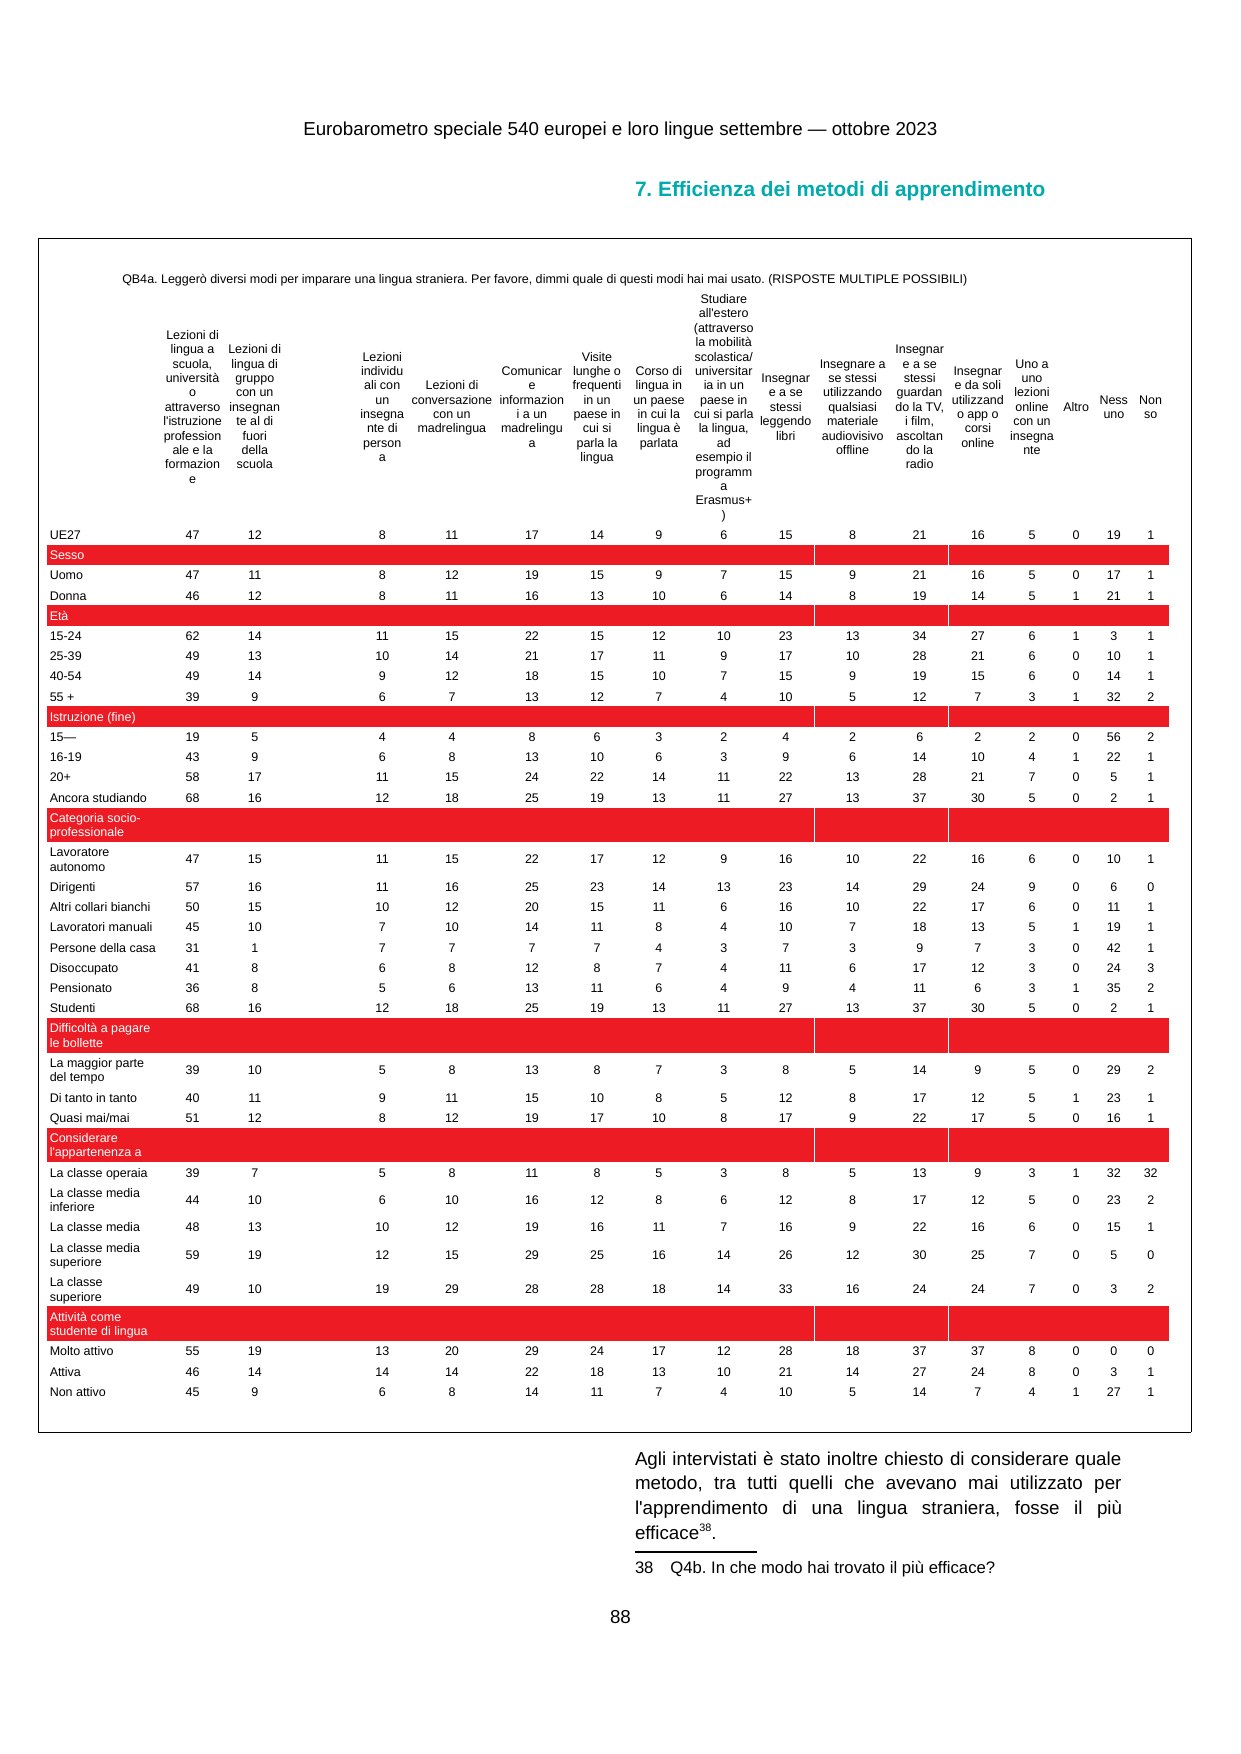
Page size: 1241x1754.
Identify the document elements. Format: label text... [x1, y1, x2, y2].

table_cell Non so [1132, 289, 1169, 524]
table_cell 22 [890, 1217, 948, 1237]
table_cell Dirigenti [47, 877, 160, 897]
table_cell 7 [1007, 1272, 1057, 1306]
table_cell 49 [160, 1272, 225, 1306]
table_cell [1095, 1128, 1132, 1162]
table_cell 0 [1132, 877, 1169, 897]
table_cell 17 [949, 897, 1007, 917]
table_cell 11 [691, 787, 756, 807]
table_cell Visite lunghe o frequenti in un paese in cui si parla la lingua [567, 289, 627, 524]
table_cell 13 [627, 1361, 691, 1381]
table_cell [1007, 1306, 1057, 1341]
table_cell [496, 1306, 567, 1341]
table_cell 3 [1007, 937, 1057, 957]
table_cell 12 [756, 1183, 814, 1217]
table_cell [1007, 1128, 1057, 1162]
table_cell 17 [890, 1183, 948, 1217]
table_cell 1 [1132, 585, 1169, 605]
table_cell [1057, 1128, 1095, 1162]
table_cell [1057, 808, 1095, 842]
table_cell 10 [567, 1087, 627, 1107]
table_cell [284, 1381, 357, 1402]
table_cell 0 [1057, 1183, 1095, 1217]
table_cell 7 [1007, 767, 1057, 787]
table_cell 11 [407, 1087, 496, 1107]
table_cell 17 [567, 646, 627, 666]
table_header [1057, 269, 1095, 289]
table_cell 4 [691, 978, 756, 998]
table_cell 19 [496, 565, 567, 585]
table_cell 9 [225, 747, 284, 767]
table_cell 15 [225, 842, 284, 877]
table_cell [890, 808, 948, 842]
table_cell 25 [496, 787, 567, 807]
table_cell [567, 808, 627, 842]
table_cell 2 [815, 727, 890, 747]
table_cell 13 [567, 585, 627, 605]
table_cell 3 [691, 1162, 756, 1182]
table_cell 9 [691, 842, 756, 877]
table_cell [284, 525, 357, 545]
table_cell [756, 605, 814, 626]
table_cell 5 [1007, 1108, 1057, 1128]
table_cell [949, 605, 1007, 626]
table_cell [284, 605, 357, 626]
table_cell [160, 545, 225, 565]
table_cell [160, 808, 225, 842]
table_cell [890, 1018, 948, 1053]
table_cell 7 [1007, 1237, 1057, 1272]
table_cell 7 [225, 1162, 284, 1182]
table_cell Studiare all'estero (attraverso la mobilità scolastica/universitaria in un paese in cui si parla la lingua, ad esempio il programma Erasmus+) [691, 289, 756, 524]
table_cell [890, 545, 948, 565]
table_cell [47, 289, 160, 524]
table_cell [496, 545, 567, 565]
table_cell 5 [357, 978, 407, 998]
table_cell 8 [225, 958, 284, 978]
table_cell 17 [890, 958, 948, 978]
table_cell 8 [567, 1162, 627, 1182]
table_cell 0 [1057, 1237, 1095, 1272]
table_cell 8 [407, 747, 496, 767]
table_cell 13 [815, 787, 890, 807]
table_cell 44 [160, 1183, 225, 1217]
table_cell 10 [691, 626, 756, 646]
table_cell 22 [890, 1108, 948, 1128]
table_cell 12 [225, 525, 284, 545]
table_cell 12 [627, 626, 691, 646]
table_header QB4a. Leggerò diversi modi per imparare una lingua straniera. Per favore, dimmi quale di questi modi hai mai usato. (RISPOSTE MULTIPLE POSSIBILI) [119, 269, 1057, 289]
table_cell 10 [357, 897, 407, 917]
table_cell 16 [756, 842, 814, 877]
table_cell Insegnare a se stessi utilizzando qualsiasi materiale audiovisivo offline [815, 289, 890, 524]
table_cell 3 [691, 1053, 756, 1087]
table_cell 21 [949, 767, 1007, 787]
table_cell 12 [357, 787, 407, 807]
table_cell 10 [756, 917, 814, 937]
table_cell [567, 1128, 627, 1162]
table_cell [284, 1272, 357, 1306]
table_cell 25 [567, 1237, 627, 1272]
table_cell 6 [1007, 626, 1057, 646]
table_cell [284, 917, 357, 937]
table_cell 8 [357, 565, 407, 585]
table_cell 8 [1007, 1361, 1057, 1381]
table_cell 5 [815, 1162, 890, 1182]
table_cell [284, 958, 357, 978]
table_cell 8 [496, 727, 567, 747]
table_cell [890, 1128, 948, 1162]
table_cell 1 [1132, 1361, 1169, 1381]
table_cell Sesso [47, 545, 160, 565]
table_cell 29 [496, 1341, 567, 1361]
table_cell 14 [949, 585, 1007, 605]
table_cell 24 [496, 767, 567, 787]
table_cell 15-24 [47, 626, 160, 646]
table_cell 11 [691, 767, 756, 787]
table_cell 12 [815, 1237, 890, 1272]
table_cell 6 [357, 958, 407, 978]
table_cell 0 [1057, 842, 1095, 877]
table_cell 12 [496, 958, 567, 978]
table_cell 11 [627, 1217, 691, 1237]
table_cell 6 [691, 897, 756, 917]
table_cell 37 [890, 1341, 948, 1361]
table_cell [627, 706, 691, 727]
table_cell 15 [407, 842, 496, 877]
table_cell [1007, 808, 1057, 842]
table_cell 7 [567, 937, 627, 957]
table_cell 10 [1095, 842, 1132, 877]
table_cell Ancora studiando [47, 787, 160, 807]
table_cell [357, 605, 407, 626]
text Agli intervistati è stato inoltre chiesto di considerare quale metodo, tra tutti quelli che avevano mai utilizzato per l'apprendimento di una lingua straniera, fosse il più efficace. [635, 1433, 1122, 1543]
table_cell 13 [815, 626, 890, 646]
table_cell 21 [890, 525, 948, 545]
table_cell 5 [815, 686, 890, 706]
table_cell 22 [890, 897, 948, 917]
table_cell 19 [357, 1272, 407, 1306]
table_cell [284, 842, 357, 877]
table_cell 32 [1095, 1162, 1132, 1182]
table_cell [1007, 1018, 1057, 1053]
table_cell 11 [357, 767, 407, 787]
table_cell 46 [160, 585, 225, 605]
table_cell 0 [1057, 727, 1095, 747]
table_cell 17 [567, 842, 627, 877]
table_cell 6 [407, 978, 496, 998]
table_cell [627, 605, 691, 626]
table_cell 12 [949, 958, 1007, 978]
table_cell 19 [225, 1237, 284, 1272]
table_cell 2 [691, 727, 756, 747]
table_cell 1 [1132, 1108, 1169, 1128]
table_cell 14 [691, 1237, 756, 1272]
table_cell [496, 1018, 567, 1053]
table_cell Attiva [47, 1361, 160, 1381]
table_cell 6 [691, 1183, 756, 1217]
table_cell 11 [691, 998, 756, 1018]
table_cell 2 [1132, 727, 1169, 747]
table_cell 7 [949, 686, 1007, 706]
table_cell [1057, 706, 1095, 727]
table_cell 8 [567, 958, 627, 978]
table_cell 3 [627, 727, 691, 747]
table_cell 1 [1057, 1381, 1095, 1402]
table_cell 9 [815, 1108, 890, 1128]
table_cell [1057, 1018, 1095, 1053]
table_cell 7 [357, 917, 407, 937]
table_cell [407, 808, 496, 842]
table_cell 8 [756, 1162, 814, 1182]
table_cell 9 [949, 1053, 1007, 1087]
table_cell 2 [1095, 787, 1132, 807]
table_cell [756, 706, 814, 727]
table_cell 8 [691, 1108, 756, 1128]
table_cell 10 [567, 747, 627, 767]
table_cell 58 [160, 767, 225, 787]
table_cell 13 [496, 1053, 567, 1087]
table_cell 16 [756, 897, 814, 917]
table_cell 12 [691, 1341, 756, 1361]
table_cell Categoria socio-professionale [47, 808, 160, 842]
table_cell 4 [815, 978, 890, 998]
table_cell [815, 605, 890, 626]
table_cell [284, 706, 357, 727]
table_cell 13 [815, 998, 890, 1018]
table_cell [627, 1128, 691, 1162]
table_cell 8 [1007, 1341, 1057, 1361]
table_cell 11 [756, 958, 814, 978]
table_cell [284, 808, 357, 842]
table_cell [949, 545, 1007, 565]
table_cell Altri collari bianchi [47, 897, 160, 917]
table_cell [357, 1128, 407, 1162]
table_cell 17 [567, 1108, 627, 1128]
table_cell Altro [1057, 289, 1095, 524]
table_cell 36 [160, 978, 225, 998]
table_cell 25 [496, 998, 567, 1018]
table_cell 8 [357, 1108, 407, 1128]
table_cell 1 [1132, 646, 1169, 666]
table_cell 14 [225, 666, 284, 686]
table_cell 12 [627, 842, 691, 877]
table_cell 1 [1132, 998, 1169, 1018]
table_cell 14 [357, 1361, 407, 1381]
table_cell 5 [1007, 565, 1057, 585]
table_cell 13 [225, 1217, 284, 1237]
table_cell Istruzione (fine) [47, 706, 160, 727]
table_cell 8 [627, 1087, 691, 1107]
table_cell 15 [567, 565, 627, 585]
subtitle 7. Efficienza dei metodi di apprendimento [635, 177, 1122, 201]
table_cell 7 [815, 917, 890, 937]
table_cell 17 [1095, 565, 1132, 585]
table_cell 7 [627, 686, 691, 706]
table_cell [756, 808, 814, 842]
table_cell Lavoratori manuali [47, 917, 160, 937]
table_cell 8 [815, 585, 890, 605]
table_cell 14 [407, 646, 496, 666]
table_cell 41 [160, 958, 225, 978]
table_cell 16-19 [47, 747, 160, 767]
table_cell 0 [1132, 1341, 1169, 1361]
table_cell La classe superiore [47, 1272, 160, 1306]
table_cell 11 [407, 525, 496, 545]
table_cell 6 [691, 525, 756, 545]
table_cell 23 [756, 626, 814, 646]
table_cell 14 [890, 1053, 948, 1087]
table_cell [284, 897, 357, 917]
table_cell 28 [756, 1341, 814, 1361]
table_cell [225, 1128, 284, 1162]
table_cell 10 [407, 917, 496, 937]
table_cell [496, 808, 567, 842]
table_cell 16 [567, 1217, 627, 1237]
table_cell 68 [160, 787, 225, 807]
table_cell 6 [890, 727, 948, 747]
table_cell 1 [1132, 937, 1169, 957]
table_cell 8 [407, 1162, 496, 1182]
table_cell [756, 1128, 814, 1162]
table_cell 0 [1095, 1341, 1132, 1361]
table_cell [407, 1018, 496, 1053]
table_cell 13 [496, 747, 567, 767]
table_cell 17 [756, 646, 814, 666]
table_cell [407, 605, 496, 626]
table_cell 11 [627, 897, 691, 917]
table_cell 11 [567, 978, 627, 998]
table_cell Considerare l'appartenenza a [47, 1128, 160, 1162]
table_cell 22 [496, 1361, 567, 1381]
table_cell [284, 978, 357, 998]
table_cell 12 [567, 1183, 627, 1217]
table_cell 8 [627, 917, 691, 937]
table_cell 10 [225, 917, 284, 937]
table_cell 5 [1007, 787, 1057, 807]
table_cell 12 [949, 1087, 1007, 1107]
table_cell 40-54 [47, 666, 160, 686]
table_cell 28 [496, 1272, 567, 1306]
table_cell 13 [815, 767, 890, 787]
table_cell 7 [691, 565, 756, 585]
table_cell 7 [407, 937, 496, 957]
table_cell 6 [627, 978, 691, 998]
table_cell 37 [890, 787, 948, 807]
table_cell 17 [496, 525, 567, 545]
table_cell [691, 545, 756, 565]
table_cell 15 [567, 666, 627, 686]
table_cell 1 [225, 937, 284, 957]
table_cell 1 [1057, 686, 1095, 706]
table_cell 2 [1095, 998, 1132, 1018]
table_cell [284, 767, 357, 787]
table_cell 12 [407, 1217, 496, 1237]
table_cell 3 [1007, 1162, 1057, 1182]
table_cell 14 [890, 747, 948, 767]
table_cell 4 [357, 727, 407, 747]
table_cell 9 [691, 646, 756, 666]
table_cell 4 [627, 937, 691, 957]
table_cell 11 [357, 877, 407, 897]
table_cell 20+ [47, 767, 160, 787]
table_cell 9 [949, 1162, 1007, 1182]
table_cell 35 [1095, 978, 1132, 998]
table_cell UE27 [47, 525, 160, 545]
table_cell 7 [691, 666, 756, 686]
table_cell 6 [1007, 666, 1057, 686]
table_cell 22 [756, 767, 814, 787]
table_cell 22 [890, 842, 948, 877]
table_cell Insegnare a se stessi guardando la TV, i film, ascoltando la radio [890, 289, 948, 524]
table_cell [890, 1306, 948, 1341]
table_cell 1 [1057, 917, 1095, 937]
table_cell 23 [567, 877, 627, 897]
table_cell 19 [1095, 525, 1132, 545]
table_cell 11 [357, 842, 407, 877]
table_cell 11 [357, 626, 407, 646]
table_cell [1132, 605, 1169, 626]
table_cell Lezioni di conversazione con un madrelingua [407, 289, 496, 524]
table_cell [357, 1306, 407, 1341]
table_cell 33 [756, 1272, 814, 1306]
table_cell [284, 1162, 357, 1182]
table_cell Molto attivo [47, 1341, 160, 1361]
table_cell 25 [496, 877, 567, 897]
table_cell 8 [627, 1183, 691, 1217]
table_cell 7 [949, 1381, 1007, 1402]
table_cell [627, 545, 691, 565]
table_cell Attività come studente di lingua [47, 1306, 160, 1341]
table_cell 5 [1007, 1087, 1057, 1107]
table_cell [815, 808, 890, 842]
table_cell 43 [160, 747, 225, 767]
table_cell [1132, 1128, 1169, 1162]
table_cell 10 [225, 1272, 284, 1306]
table_cell Quasi mai/mai [47, 1108, 160, 1128]
table_cell 5 [815, 1053, 890, 1087]
table_cell [407, 706, 496, 727]
table_cell 30 [890, 1237, 948, 1272]
table_cell 9 [756, 978, 814, 998]
table_cell 18 [496, 666, 567, 686]
table_cell 8 [756, 1053, 814, 1087]
table_cell La classe operaia [47, 1162, 160, 1182]
table_cell Uomo [47, 565, 160, 585]
table_cell [1095, 1306, 1132, 1341]
table_cell 16 [225, 877, 284, 897]
table_cell 9 [815, 1217, 890, 1237]
table_cell 10 [627, 666, 691, 686]
table_cell 11 [627, 646, 691, 666]
table_cell 22 [496, 626, 567, 646]
table_cell 0 [1057, 998, 1095, 1018]
table_cell 2 [1007, 727, 1057, 747]
table_cell [284, 1237, 357, 1272]
table_cell 12 [407, 565, 496, 585]
table_cell 16 [815, 1272, 890, 1306]
table_cell [1132, 706, 1169, 727]
table_cell 15 [756, 525, 814, 545]
table_cell 14 [815, 1361, 890, 1381]
table_cell 4 [691, 917, 756, 937]
table_cell 16 [756, 1217, 814, 1237]
table_cell 28 [567, 1272, 627, 1306]
table_cell Disoccupato [47, 958, 160, 978]
table_cell 34 [890, 626, 948, 646]
table_cell 20 [496, 897, 567, 917]
table_cell [1132, 808, 1169, 842]
table_cell 2 [1132, 1272, 1169, 1306]
table_cell 19 [567, 998, 627, 1018]
table_cell 16 [949, 1217, 1007, 1237]
table_cell 15 [407, 1237, 496, 1272]
table_cell 14 [1095, 666, 1132, 686]
table_cell La classe media [47, 1217, 160, 1237]
table_cell 32 [1095, 686, 1132, 706]
table_cell 6 [357, 747, 407, 767]
table_cell 1 [1132, 917, 1169, 937]
table_cell 6 [815, 747, 890, 767]
table_cell 6 [627, 747, 691, 767]
table_cell 19 [225, 1341, 284, 1361]
table_cell 0 [1057, 897, 1095, 917]
table_cell [1007, 605, 1057, 626]
table_cell [627, 1018, 691, 1053]
table_cell 4 [1007, 747, 1057, 767]
table_cell 14 [756, 585, 814, 605]
table_cell 8 [225, 978, 284, 998]
table_cell [627, 1306, 691, 1341]
table_cell [1057, 605, 1095, 626]
table_cell 14 [225, 1361, 284, 1381]
table_cell 6 [1007, 646, 1057, 666]
table_cell 12 [949, 1183, 1007, 1217]
table_cell 12 [567, 686, 627, 706]
table_cell [496, 605, 567, 626]
table_cell 12 [225, 1108, 284, 1128]
table_cell 3 [1007, 686, 1057, 706]
table_cell [1095, 706, 1132, 727]
table_cell 6 [357, 686, 407, 706]
table_cell [1095, 808, 1132, 842]
table_cell Insegnare a se stessi leggendo libri [756, 289, 814, 524]
table_cell [284, 727, 357, 747]
table_cell [225, 706, 284, 727]
table_cell 15 [567, 626, 627, 646]
table_cell 19 [1095, 917, 1132, 937]
table_cell 18 [627, 1272, 691, 1306]
table_cell 5 [1007, 1053, 1057, 1087]
table_cell 7 [357, 937, 407, 957]
table_cell 47 [160, 842, 225, 877]
table_cell 0 [1132, 1237, 1169, 1272]
table_cell 0 [1057, 525, 1095, 545]
table_cell 8 [407, 1053, 496, 1087]
table_cell 1 [1057, 626, 1095, 646]
table_cell 6 [691, 585, 756, 605]
table_cell Lezioni individuali con un insegnante di persona [357, 289, 407, 524]
table_cell [756, 1306, 814, 1341]
table_cell 9 [627, 525, 691, 545]
table_cell 1 [1057, 978, 1095, 998]
table_cell Uno a uno lezioni online con un insegnante [1007, 289, 1057, 524]
table_cell 29 [407, 1272, 496, 1306]
table_cell 16 [225, 998, 284, 1018]
table_cell [949, 1128, 1007, 1162]
table_cell 13 [949, 917, 1007, 937]
table_cell 12 [890, 686, 948, 706]
table_cell 1 [1132, 747, 1169, 767]
table_cell 21 [496, 646, 567, 666]
table_cell 22 [496, 842, 567, 877]
table_cell 11 [567, 1381, 627, 1402]
table_cell 13 [496, 686, 567, 706]
table_cell 25-39 [47, 646, 160, 666]
table_cell 27 [756, 787, 814, 807]
table_cell 11 [1095, 897, 1132, 917]
table_cell [949, 706, 1007, 727]
table_cell 1 [1057, 1162, 1095, 1182]
table_cell 9 [225, 686, 284, 706]
table_cell [225, 1018, 284, 1053]
table_cell 18 [890, 917, 948, 937]
table_cell [357, 1018, 407, 1053]
table_cell 19 [890, 585, 948, 605]
table_cell 20 [407, 1341, 496, 1361]
table_cell [815, 1128, 890, 1162]
table_cell 56 [1095, 727, 1132, 747]
table_cell 9 [815, 565, 890, 585]
table_cell [1007, 706, 1057, 727]
table_cell [284, 1018, 357, 1053]
table_cell [225, 1306, 284, 1341]
table_cell 40 [160, 1087, 225, 1107]
table_cell 3 [1095, 626, 1132, 646]
table_cell 10 [627, 585, 691, 605]
table_cell 4 [1007, 1381, 1057, 1402]
table_cell 9 [357, 1087, 407, 1107]
table_cell [357, 808, 407, 842]
table_cell 12 [357, 1237, 407, 1272]
table_cell 10 [949, 747, 1007, 767]
table_cell 14 [627, 877, 691, 897]
table_cell 12 [756, 1087, 814, 1107]
table_cell 9 [815, 666, 890, 686]
table_cell 15 [407, 626, 496, 646]
table_cell 3 [1007, 978, 1057, 998]
table_cell 9 [1007, 877, 1057, 897]
table_cell 15 [567, 897, 627, 917]
table_cell [1095, 605, 1132, 626]
text Q4b. In che modo hai trovato il più efficace? [635, 1558, 1122, 1577]
table_cell 14 [407, 1361, 496, 1381]
table_cell [691, 1018, 756, 1053]
table_cell 11 [567, 917, 627, 937]
table_cell 37 [890, 998, 948, 1018]
table_cell 2 [1132, 1053, 1169, 1087]
table_cell 12 [357, 998, 407, 1018]
table_cell [890, 605, 948, 626]
table_cell 10 [756, 686, 814, 706]
table_cell 14 [627, 767, 691, 787]
table_cell 8 [815, 525, 890, 545]
table_cell 5 [1007, 1183, 1057, 1217]
table_cell 3 [1132, 958, 1169, 978]
table_cell La classe media superiore [47, 1237, 160, 1272]
table_header [47, 269, 119, 289]
table_cell [1095, 1018, 1132, 1053]
table_cell 1 [1132, 897, 1169, 917]
table_cell [815, 706, 890, 727]
table_cell 31 [160, 937, 225, 957]
table_cell 13 [357, 1341, 407, 1361]
table_cell [284, 1361, 357, 1381]
table_cell 16 [496, 585, 567, 605]
table_cell 11 [496, 1162, 567, 1182]
table_cell 19 [496, 1217, 567, 1237]
table_cell [284, 1183, 357, 1217]
table_cell 0 [1057, 767, 1095, 787]
table_cell 10 [407, 1183, 496, 1217]
table_cell 21 [949, 646, 1007, 666]
table_cell 5 [1095, 1237, 1132, 1272]
table_cell [756, 545, 814, 565]
table_cell 7 [627, 1381, 691, 1402]
table_cell Lavoratore autonomo [47, 842, 160, 877]
table_cell 39 [160, 1162, 225, 1182]
table_cell 15— [47, 727, 160, 747]
table_cell 7 [627, 1053, 691, 1087]
table_cell 16 [1095, 1108, 1132, 1128]
table_cell 39 [160, 686, 225, 706]
table_cell 1 [1132, 525, 1169, 545]
table_cell 7 [756, 937, 814, 957]
table_cell 1 [1132, 626, 1169, 646]
table_cell 45 [160, 917, 225, 937]
table_cell 5 [1007, 585, 1057, 605]
table_cell 14 [496, 1381, 567, 1402]
table_cell [357, 545, 407, 565]
table_cell 27 [756, 998, 814, 1018]
table_cell 1 [1057, 585, 1095, 605]
table_cell 59 [160, 1237, 225, 1272]
table_cell 6 [357, 1183, 407, 1217]
table_cell 1 [1132, 787, 1169, 807]
table_cell 1 [1132, 842, 1169, 877]
table_cell 55 + [47, 686, 160, 706]
table_cell 9 [627, 565, 691, 585]
table_cell 3 [1007, 958, 1057, 978]
table_cell [160, 706, 225, 727]
table_cell 17 [890, 1087, 948, 1107]
table_cell 22 [567, 767, 627, 787]
table_cell 14 [496, 917, 567, 937]
table_cell 21 [890, 565, 948, 585]
table_cell [284, 937, 357, 957]
table_cell 10 [691, 1361, 756, 1381]
table_cell 4 [756, 727, 814, 747]
table_cell 10 [357, 646, 407, 666]
table_cell [407, 1306, 496, 1341]
table_cell [284, 1108, 357, 1128]
table_cell 15 [756, 565, 814, 585]
table_cell 13 [627, 998, 691, 1018]
table_cell 29 [1095, 1053, 1132, 1087]
table_cell [284, 545, 357, 565]
table_cell 28 [890, 767, 948, 787]
table_cell 5 [627, 1162, 691, 1182]
table_cell 15 [756, 666, 814, 686]
table_cell 10 [815, 646, 890, 666]
table_cell 9 [756, 747, 814, 767]
table_cell 17 [756, 1108, 814, 1128]
table_cell 23 [756, 877, 814, 897]
table_cell [160, 1306, 225, 1341]
table_cell 3 [691, 747, 756, 767]
table_cell [225, 545, 284, 565]
table_cell 0 [1057, 666, 1095, 686]
table_cell 25 [949, 1237, 1007, 1272]
table_cell [284, 787, 357, 807]
table_cell [284, 877, 357, 897]
table_cell [284, 565, 357, 585]
table_cell 8 [815, 1087, 890, 1107]
table_cell 8 [815, 1183, 890, 1217]
table_cell 12 [407, 897, 496, 917]
table_cell Comunicare informazioni a un madrelingua [496, 289, 567, 524]
table_cell 1 [1132, 767, 1169, 787]
table_cell [691, 808, 756, 842]
table_cell 13 [627, 787, 691, 807]
table_cell 3 [815, 937, 890, 957]
table_cell [284, 289, 357, 524]
table_cell [756, 1018, 814, 1053]
table_cell [284, 1341, 357, 1361]
table_cell Persone della casa [47, 937, 160, 957]
table_cell [815, 545, 890, 565]
table_cell [284, 998, 357, 1018]
table_cell 5 [225, 727, 284, 747]
table_cell [691, 605, 756, 626]
table_cell 5 [1095, 767, 1132, 787]
table_cell [890, 706, 948, 727]
table_cell 8 [357, 585, 407, 605]
table_cell 42 [1095, 937, 1132, 957]
table_cell [284, 747, 357, 767]
table_cell 57 [160, 877, 225, 897]
table_cell [691, 706, 756, 727]
table_cell 37 [949, 1341, 1007, 1361]
table_cell 5 [1007, 998, 1057, 1018]
table_cell 8 [407, 1381, 496, 1402]
table_cell 6 [815, 958, 890, 978]
table_cell 8 [407, 958, 496, 978]
table_cell 0 [1057, 1053, 1095, 1087]
table_cell 10 [815, 842, 890, 877]
table_cell 7 [691, 1217, 756, 1237]
table_cell 26 [756, 1237, 814, 1272]
table_cell 24 [567, 1341, 627, 1361]
table_cell 14 [567, 525, 627, 545]
table_cell 10 [627, 1108, 691, 1128]
table_cell Corso di lingua in un paese in cui la lingua è parlata [627, 289, 691, 524]
table_cell 0 [1057, 1272, 1095, 1306]
table_cell 19 [890, 666, 948, 686]
table_cell 9 [357, 666, 407, 686]
table_cell 13 [691, 877, 756, 897]
table_cell 1 [1057, 747, 1095, 767]
table_header [1132, 269, 1169, 289]
table_cell 18 [407, 998, 496, 1018]
table_cell 29 [496, 1237, 567, 1272]
table_cell 39 [160, 1053, 225, 1087]
table_cell 5 [691, 1087, 756, 1107]
table_cell 27 [890, 1361, 948, 1381]
table_cell 0 [1057, 877, 1095, 897]
text [635, 213, 1122, 238]
table_cell [160, 1018, 225, 1053]
table_cell [815, 1018, 890, 1053]
table_cell 4 [691, 1381, 756, 1402]
table_cell [567, 1018, 627, 1053]
table_cell 16 [949, 842, 1007, 877]
table_cell 17 [949, 1108, 1007, 1128]
table_cell 18 [815, 1341, 890, 1361]
table_cell 27 [1095, 1381, 1132, 1402]
table_cell 29 [890, 877, 948, 897]
table_cell 1 [1132, 565, 1169, 585]
table_cell 17 [627, 1341, 691, 1361]
table_cell [1057, 545, 1095, 565]
table_cell 15 [496, 1087, 567, 1107]
table_cell 1 [1132, 1217, 1169, 1237]
table_cell 0 [1057, 565, 1095, 585]
table_cell 14 [890, 1381, 948, 1402]
table_cell 0 [1057, 1108, 1095, 1128]
table_cell 24 [1095, 958, 1132, 978]
table_cell [496, 706, 567, 727]
table_cell 16 [225, 787, 284, 807]
table_cell 11 [225, 565, 284, 585]
table_cell 45 [160, 1381, 225, 1402]
table_cell 22 [1095, 747, 1132, 767]
table_cell 2 [949, 727, 1007, 747]
table_cell 16 [496, 1183, 567, 1217]
table_cell 3 [1095, 1272, 1132, 1306]
table_cell Età [47, 605, 160, 626]
table_cell [284, 1306, 357, 1341]
table_cell 1 [1057, 1087, 1095, 1107]
table_cell [567, 605, 627, 626]
table_cell 5 [815, 1381, 890, 1402]
table_cell 0 [1057, 958, 1095, 978]
table_cell 27 [949, 626, 1007, 646]
table_cell 7 [949, 937, 1007, 957]
table_cell [1132, 1306, 1169, 1341]
table_cell 15 [225, 897, 284, 917]
table_cell 14 [815, 877, 890, 897]
table_cell [225, 605, 284, 626]
table_cell 14 [225, 626, 284, 646]
table_cell 10 [225, 1053, 284, 1087]
table_cell [284, 666, 357, 686]
table_cell 6 [1007, 842, 1057, 877]
table_cell 16 [627, 1237, 691, 1272]
table_cell [225, 808, 284, 842]
table_cell 0 [1057, 937, 1095, 957]
table_cell 19 [496, 1108, 567, 1128]
table_cell 3 [1095, 1361, 1132, 1381]
table_cell 47 [160, 525, 225, 545]
table_cell [160, 605, 225, 626]
table_cell 19 [567, 787, 627, 807]
table_cell 6 [567, 727, 627, 747]
table_cell 2 [1132, 978, 1169, 998]
table_cell 15 [407, 767, 496, 787]
table_cell 18 [567, 1361, 627, 1381]
table_cell Lezioni di lingua di gruppo con un insegnante al di fuori della scuola [225, 289, 284, 524]
table_cell [627, 808, 691, 842]
table_cell [1007, 545, 1057, 565]
table_cell 0 [1057, 1341, 1095, 1361]
table_cell [691, 1128, 756, 1162]
table_cell 0 [1057, 1361, 1095, 1381]
table_cell [284, 646, 357, 666]
table_cell 0 [1057, 1217, 1095, 1237]
table_cell 13 [225, 646, 284, 666]
table_cell 16 [949, 525, 1007, 545]
table_cell Di tanto in tanto [47, 1087, 160, 1107]
table_cell [949, 1018, 1007, 1053]
table_cell 5 [357, 1162, 407, 1182]
table_cell 51 [160, 1108, 225, 1128]
table_cell 4 [407, 727, 496, 747]
table_cell 50 [160, 897, 225, 917]
table_cell Donna [47, 585, 160, 605]
table_cell 16 [407, 877, 496, 897]
table_cell 21 [756, 1361, 814, 1381]
table_cell 15 [949, 666, 1007, 686]
table_cell 12 [407, 1108, 496, 1128]
table_cell Pensionato [47, 978, 160, 998]
table_cell 6 [949, 978, 1007, 998]
table_cell [815, 1306, 890, 1341]
table_cell 5 [1007, 917, 1057, 937]
table_cell [284, 1217, 357, 1237]
table_cell [284, 626, 357, 646]
table_cell 5 [357, 1053, 407, 1087]
table_cell 9 [225, 1381, 284, 1402]
table_cell 13 [496, 978, 567, 998]
table_cell 6 [357, 1381, 407, 1402]
table_cell 11 [890, 978, 948, 998]
table_cell 0 [1057, 646, 1095, 666]
table_cell 19 [160, 727, 225, 747]
table_cell 1 [1132, 1381, 1169, 1402]
table_cell 1 [1132, 666, 1169, 686]
table_cell 2 [1132, 686, 1169, 706]
table_cell 6 [1007, 897, 1057, 917]
table_cell 5 [1007, 525, 1057, 545]
table_cell 17 [225, 767, 284, 787]
table_cell 7 [407, 686, 496, 706]
table_cell 4 [691, 686, 756, 706]
table_cell [284, 1087, 357, 1107]
table_cell 7 [496, 937, 567, 957]
table_cell 1 [1132, 1087, 1169, 1107]
table_cell 4 [691, 958, 756, 978]
table_cell [567, 545, 627, 565]
table_cell Non attivo [47, 1381, 160, 1402]
table_cell 47 [160, 565, 225, 585]
table_cell 28 [890, 646, 948, 666]
table_cell [567, 1306, 627, 1341]
table_cell [284, 585, 357, 605]
table_cell 0 [1057, 787, 1095, 807]
table_cell Difficoltà a pagare le bollette [47, 1018, 160, 1053]
table_cell 24 [890, 1272, 948, 1306]
table_cell [357, 706, 407, 727]
table_cell 24 [949, 1361, 1007, 1381]
table_cell 3 [691, 937, 756, 957]
table_cell [284, 1128, 357, 1162]
table_cell Insegnare da soli utilizzando app o corsi online [949, 289, 1007, 524]
table_cell [1132, 1018, 1169, 1053]
table_cell 49 [160, 666, 225, 686]
table_cell 12 [407, 666, 496, 686]
table_cell [949, 808, 1007, 842]
table_cell 10 [1095, 646, 1132, 666]
table_cell [567, 706, 627, 727]
table_cell 10 [225, 1183, 284, 1217]
table_cell 8 [567, 1053, 627, 1087]
table_cell 62 [160, 626, 225, 646]
table_cell 7 [627, 958, 691, 978]
table_cell [1095, 545, 1132, 565]
table_cell 30 [949, 787, 1007, 807]
table_cell 24 [949, 877, 1007, 897]
table_cell 32 [1132, 1162, 1169, 1182]
table_cell 2 [1132, 1183, 1169, 1217]
table_cell 68 [160, 998, 225, 1018]
table_cell [160, 1128, 225, 1162]
table_cell 12 [225, 585, 284, 605]
table_cell [1132, 545, 1169, 565]
table_cell 10 [815, 897, 890, 917]
table_cell 49 [160, 646, 225, 666]
table_cell [1057, 1306, 1095, 1341]
table_cell 10 [357, 1217, 407, 1237]
table_cell 48 [160, 1217, 225, 1237]
table_cell 24 [949, 1272, 1007, 1306]
table_cell 30 [949, 998, 1007, 1018]
table_cell 23 [1095, 1087, 1132, 1107]
table_cell [284, 1053, 357, 1087]
table_cell Studenti [47, 998, 160, 1018]
table_cell 14 [691, 1272, 756, 1306]
table_cell [949, 1306, 1007, 1341]
table_cell 23 [1095, 1183, 1132, 1217]
table_cell [496, 1128, 567, 1162]
table_cell 10 [756, 1381, 814, 1402]
table_cell [407, 1128, 496, 1162]
table_cell 9 [890, 937, 948, 957]
table_cell [284, 686, 357, 706]
table_cell [407, 545, 496, 565]
table_cell 11 [407, 585, 496, 605]
table_cell La maggior parte del tempo [47, 1053, 160, 1087]
table_cell 15 [1095, 1217, 1132, 1237]
table_cell La classe media inferiore [47, 1183, 160, 1217]
table_cell 16 [949, 565, 1007, 585]
table_header [1095, 269, 1132, 289]
table_cell 11 [225, 1087, 284, 1107]
table_cell Nessuno [1095, 289, 1132, 524]
table_cell 6 [1095, 877, 1132, 897]
table_cell 6 [1007, 1217, 1057, 1237]
table_cell 8 [357, 525, 407, 545]
table_cell 21 [1095, 585, 1132, 605]
table_cell [691, 1306, 756, 1341]
table_cell Lezioni di lingua a scuola, università o attraverso l'istruzione professionale e la formazione [160, 289, 225, 524]
table_cell 18 [407, 787, 496, 807]
table_cell 55 [160, 1341, 225, 1361]
table_cell 46 [160, 1361, 225, 1381]
table_cell 13 [890, 1162, 948, 1182]
